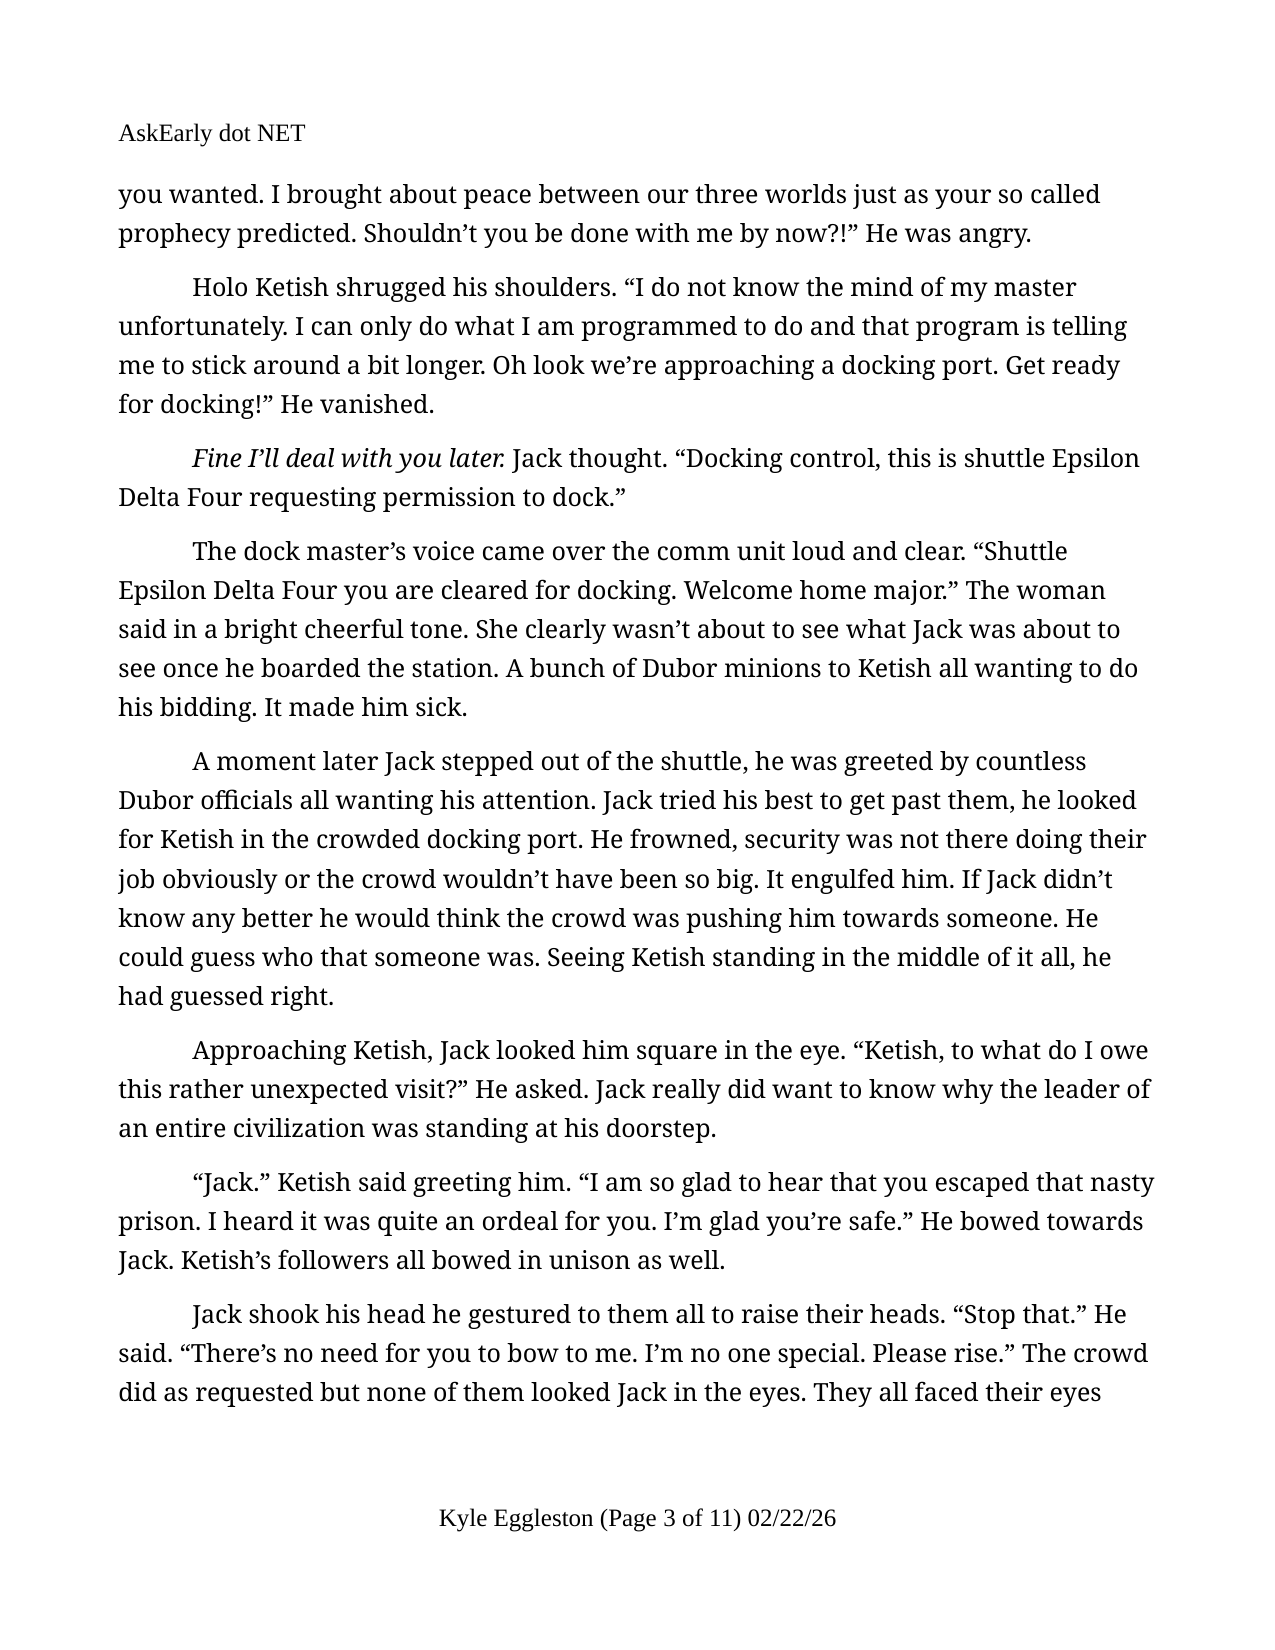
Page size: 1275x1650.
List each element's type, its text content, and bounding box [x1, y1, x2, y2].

text Approaching Ketish, Jack looked him square in the eye. “Ketish, to what do I owe this rather unexpected visit?” He asked. Jack really did want to know why the leader of an entire civilization was standing at his doorstep. [118, 1033, 1157, 1145]
text Jack shook his head he gestured to them all to raise their heads. “Stop that.” He said. “There’s no need for you to bow to me. I’m no one special. Please rise.” The crowd did as requested but none of them looked Jack in the eyes. They all faced their eyes [118, 1297, 1157, 1409]
text Holo Ketish shrugged his shoulders. “I do not know the mind of my master unfortunately. I can only do what I am programmed to do and that program is telling me to stick around a bit longer. Oh look we’re approaching a docking port. Get ready for docking!” He vanished. [118, 269, 1157, 421]
text “Jack.” Ketish said greeting him. “I am so glad to hear that you escaped that nasty prison. I heard it was quite an ordeal for you. I’m glad you’re safe.” He bowed towards Jack. Ketish’s followers all bowed in unison as well. [118, 1165, 1157, 1277]
text The dock master’s voice came over the comm unit loud and clear. “Shuttle Epsilon Delta Four you are cleared for docking. Welcome home major.” The woman said in a bright cheerful tone. She clearly wasn’t about to see what Jack was about to see once he boarded the station. A bunch of Dubor minions to Ketish all wanting to do his bidding. It made him sick. [118, 533, 1157, 724]
text you wanted. I brought about peace between our three worlds just as your so called prophecy predicted. Shouldn’t you be done with me by now?!” He was angry. [118, 176, 1157, 249]
text A moment later Jack stepped out of the shuttle, he was greeted by countless Dubor officials all wanting his attention. Jack tried his best to get past them, he looked for Ketish in the crowded docking port. He frowned, security was not there doing their job obviously or the crowd wouldn’t have been so big. It engulfed him. If Jack didn’t know any better he would think the crowd was pushing him towards someone. He could guess who that someone was. Seeing Ketish standing in the middle of it all, he had guessed right. [118, 744, 1157, 1013]
text Fine I’ll deal with you later. Jack thought. “Docking control, this is shuttle Epsilon Delta Four requesting permission to dock.” [118, 441, 1157, 514]
